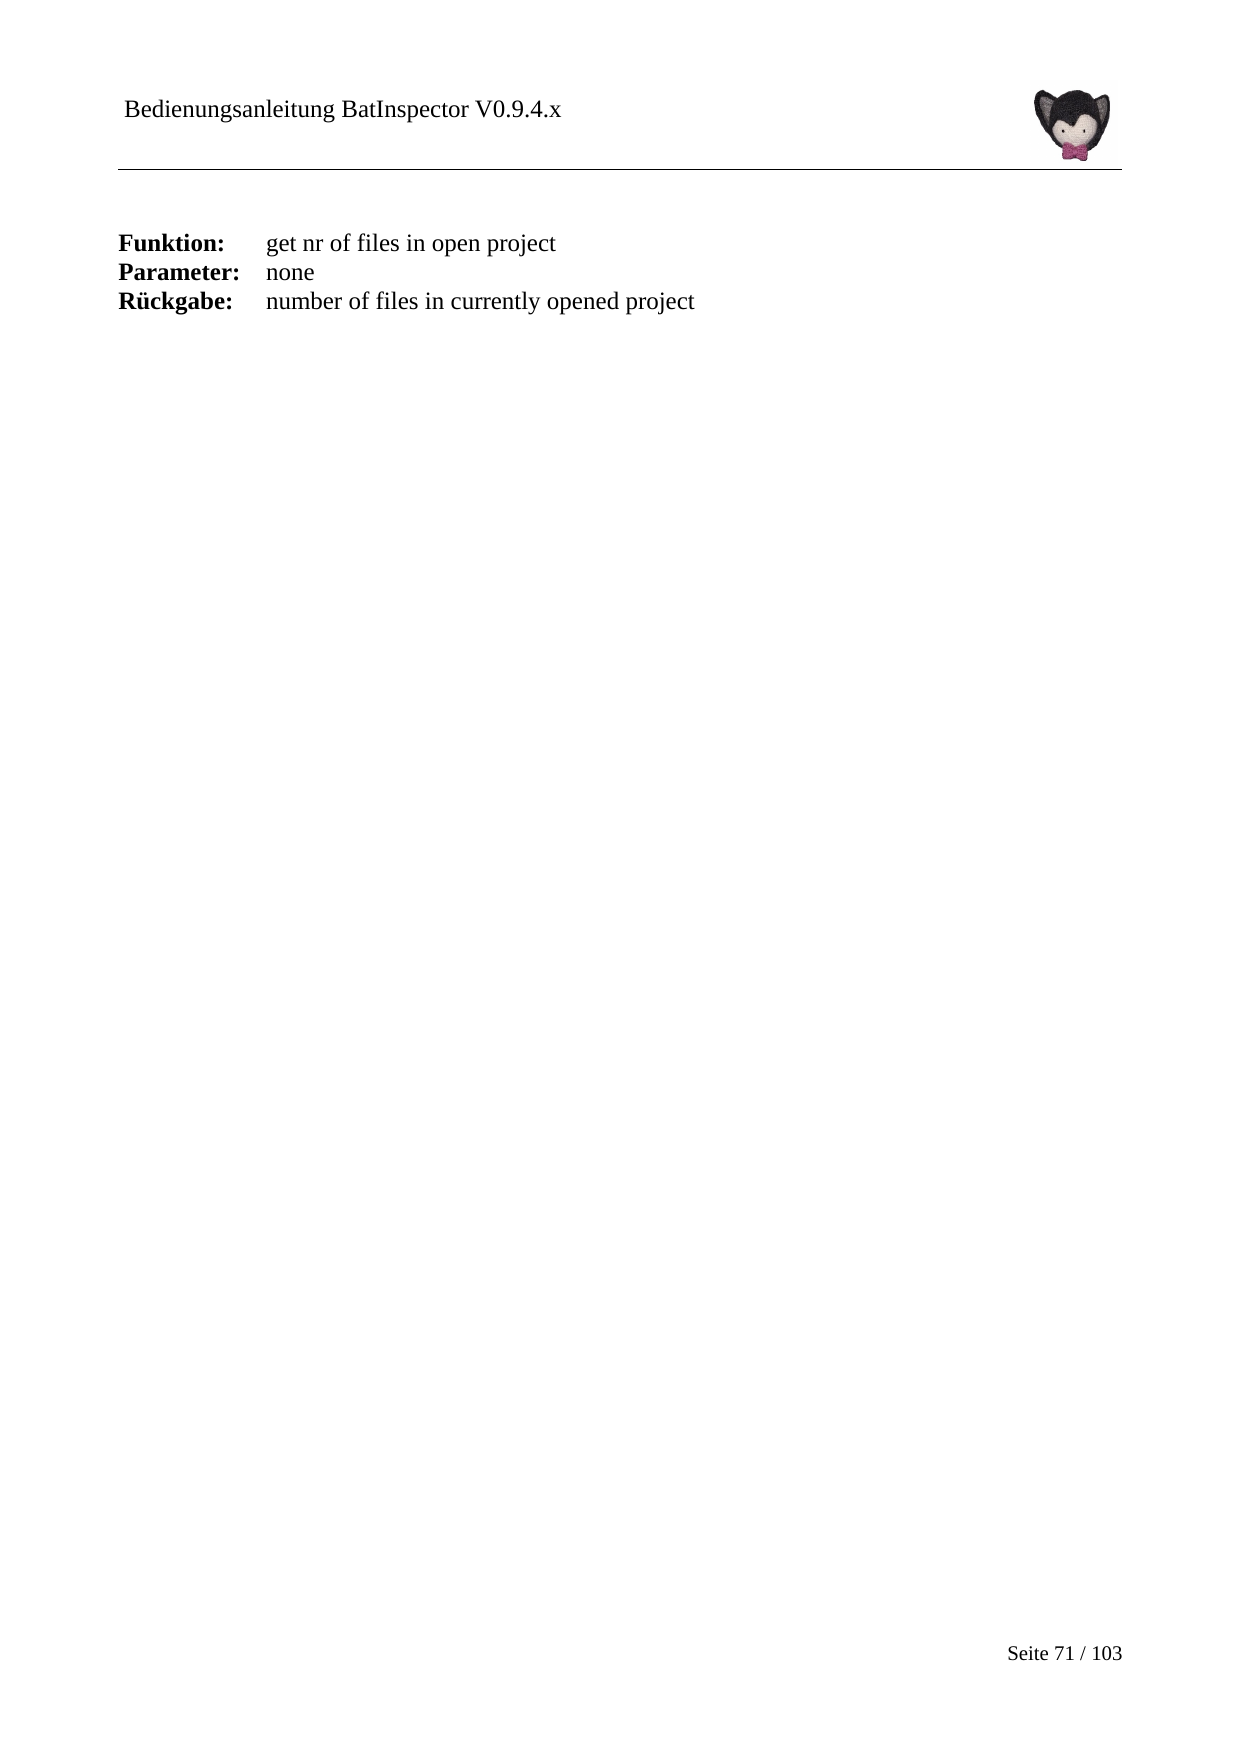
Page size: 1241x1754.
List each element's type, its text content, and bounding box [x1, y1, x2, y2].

text Funktion: get nr of files in open project [118, 228, 1122, 257]
picture [1030, 80, 1119, 169]
text Parameter: none Rückgabe: number of files in currently opened project [118, 257, 1122, 314]
